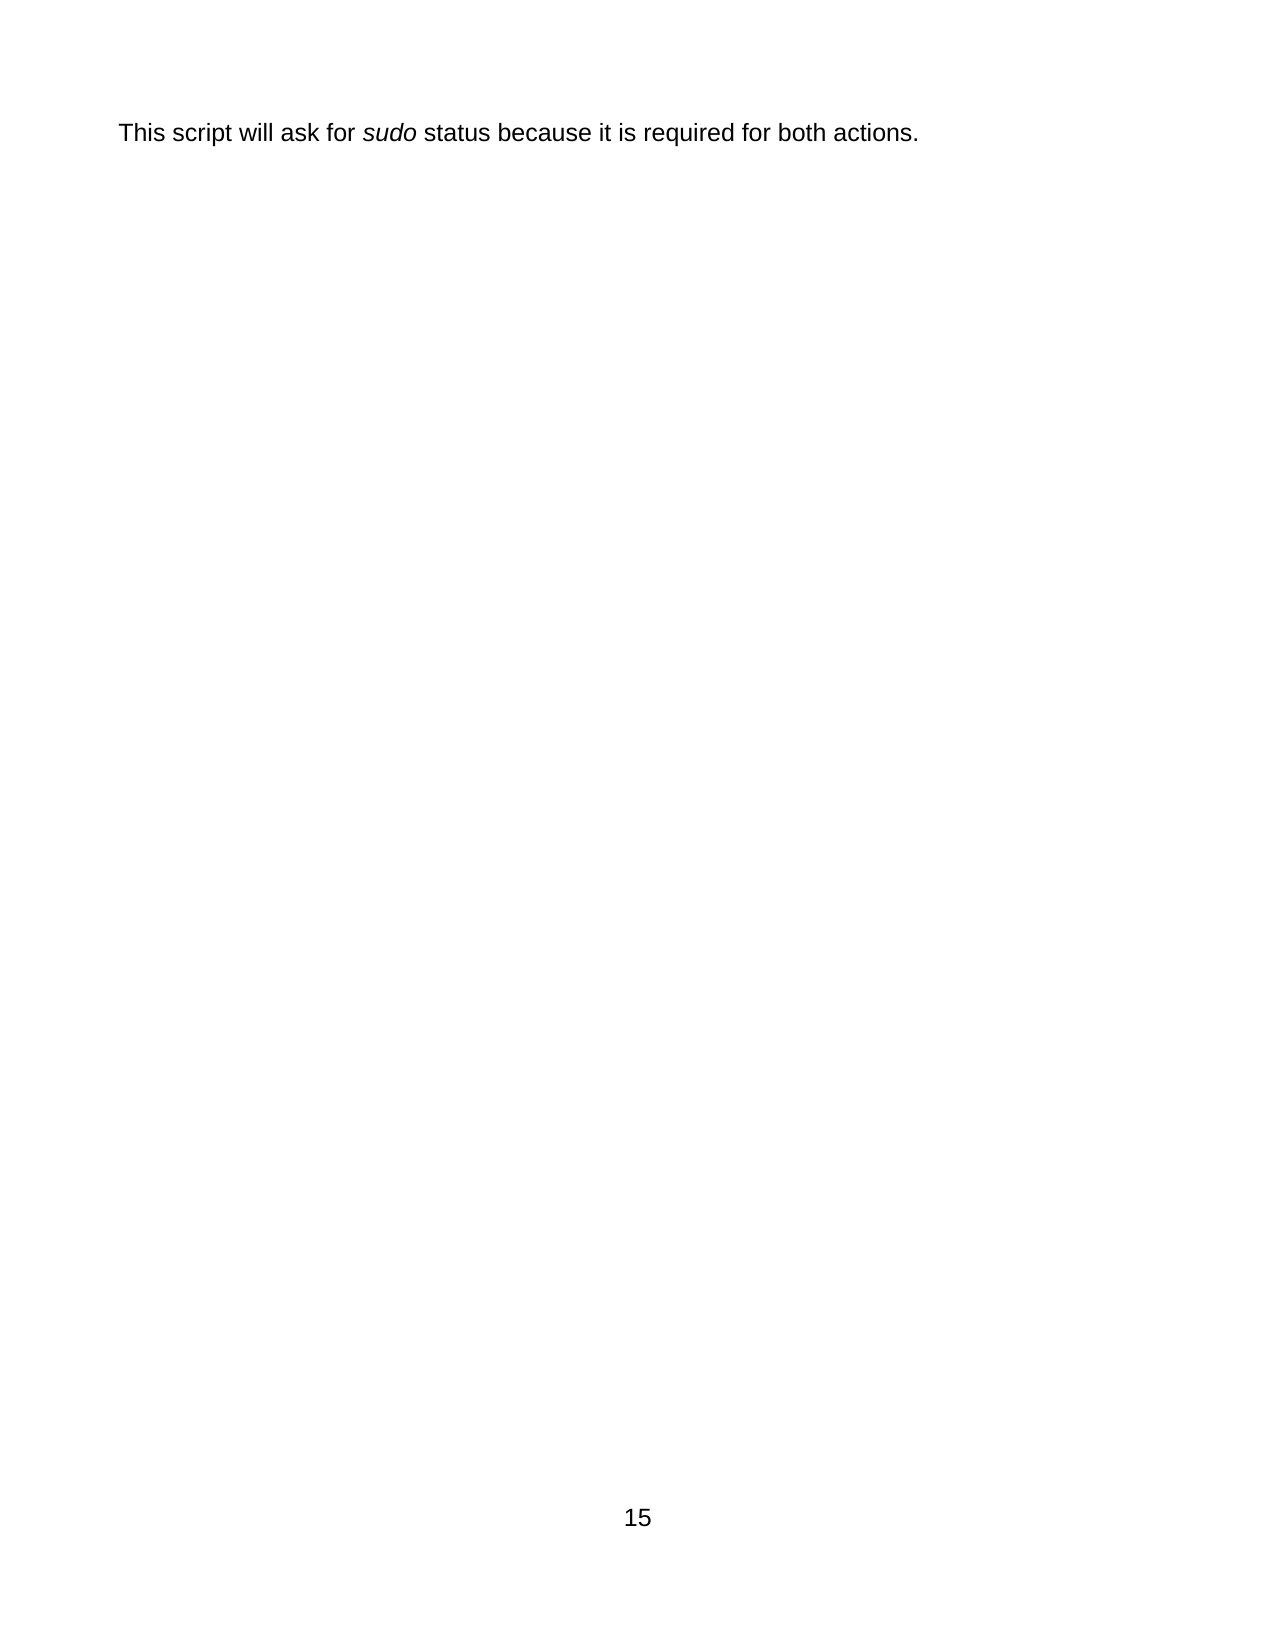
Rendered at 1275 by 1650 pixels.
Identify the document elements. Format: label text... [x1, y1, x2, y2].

text This script will ask for sudo status because it is required for both actions. [118, 118, 1157, 147]
